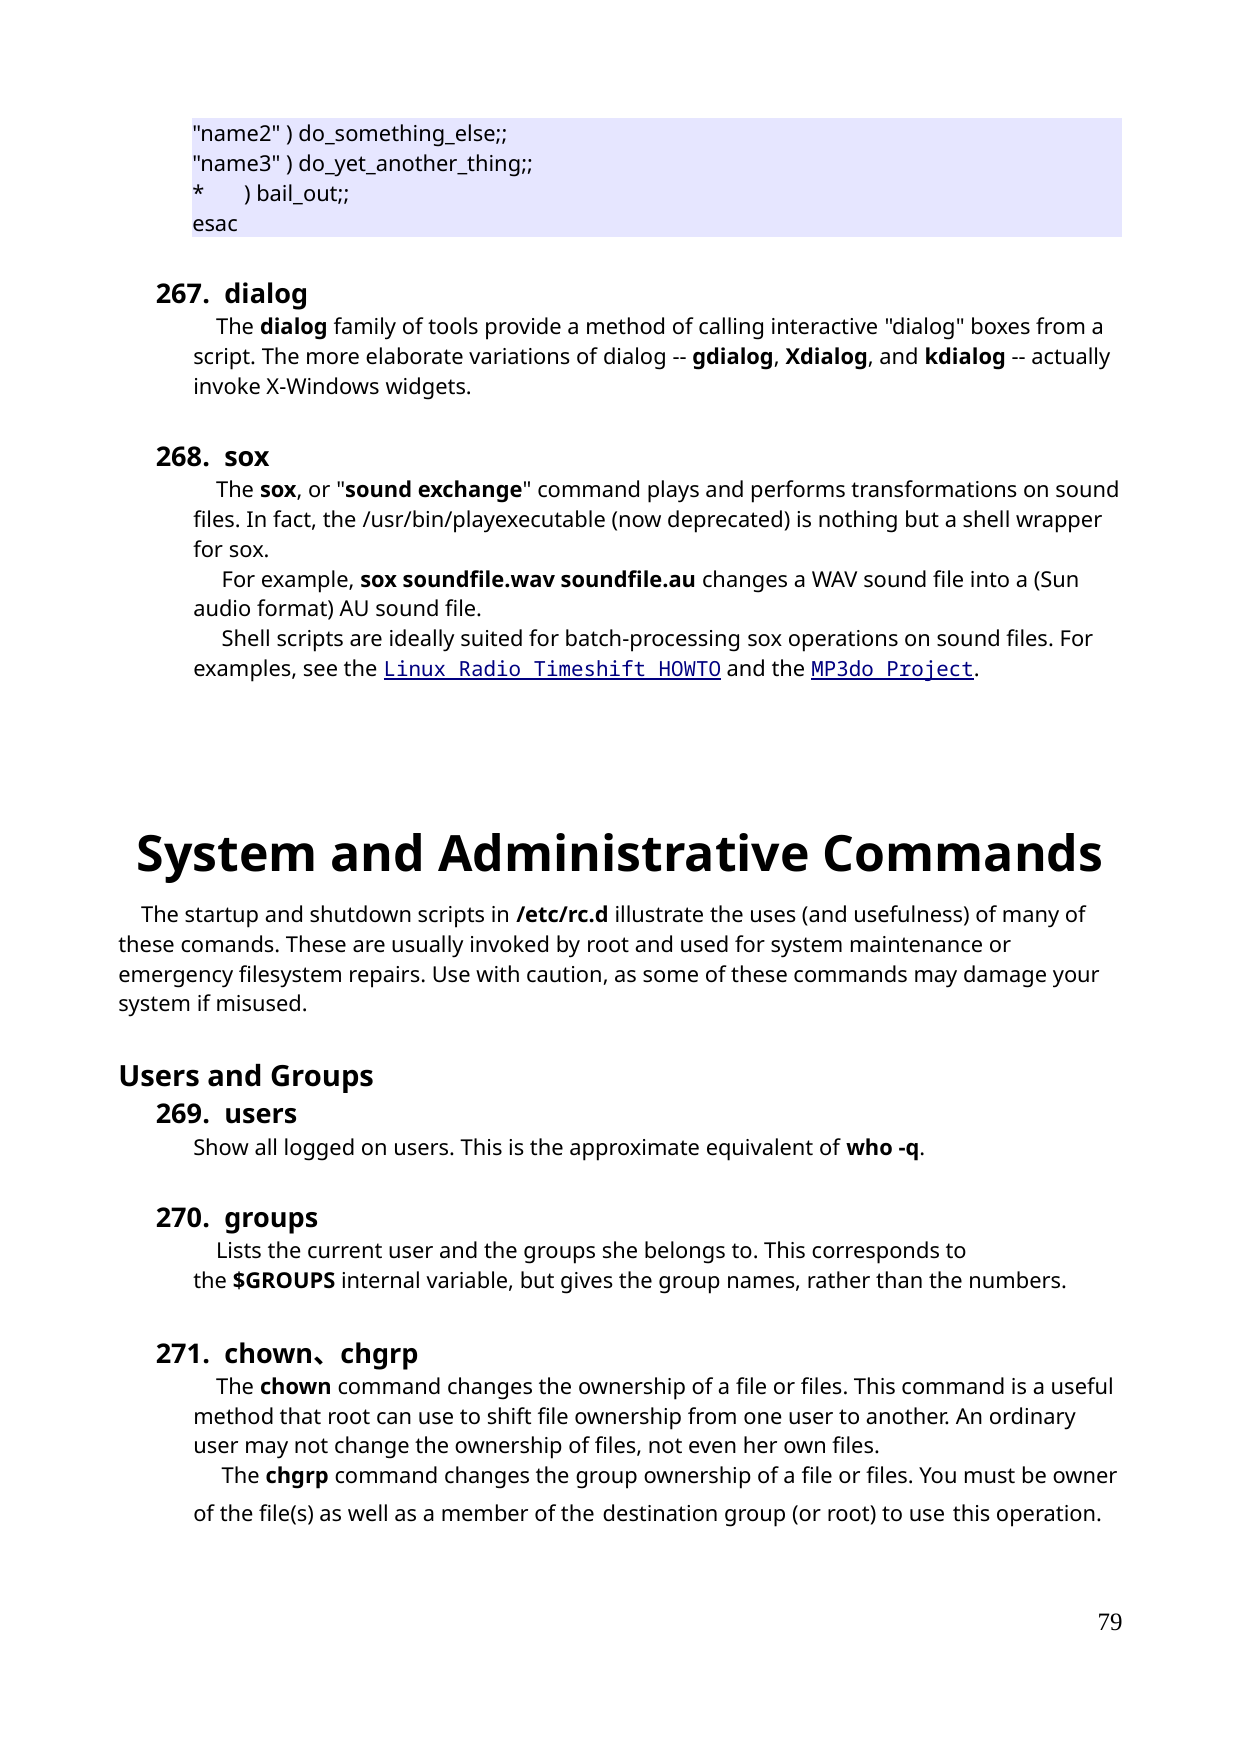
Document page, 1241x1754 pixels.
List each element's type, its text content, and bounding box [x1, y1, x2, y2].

list sox [156, 437, 1122, 474]
list esac [192, 207, 1122, 237]
list groups [156, 1198, 1122, 1235]
list The chgrp command changes the group ownership of a file or files. You must be owner of the file(s) as well as a member of the destination group (or root) to use this operation. [156, 1460, 1122, 1530]
text Users and Groups [118, 1055, 1122, 1095]
list Shell scripts are ideally suited for batch-processing sox operations on sound files. For examples, see the Linux Radio Timeshift HOWTO and the MP3do Project. [156, 623, 1122, 683]
list The startup and shutdown scripts in /etc/rc.d illustrate the uses (and usefulness) of many of these comands. These are usually invoked by root and used for system maintenance or emergency filesystem repairs. Use with caution, as some of these commands may damage your system if misused. [81, 899, 1122, 1018]
list "name2" ) do_something_else;; [192, 118, 1122, 148]
list chown、chgrp [156, 1332, 1122, 1371]
list * ) bail_out;; [192, 178, 1122, 207]
list Lists the current user and the groups she belongs to. This corresponds to the $GROUPS internal variable, but gives the group names, rather than the numbers. [156, 1235, 1122, 1295]
list "name3" ) do_yet_another_thing;; [192, 148, 1122, 178]
list For example, sox soundfile.wav soundfile.au changes a WAV sound file into a (Sun audio format) AU sound file. [156, 563, 1122, 623]
list The chown command changes the ownership of a file or files. This command is a useful method that root can use to shift file ownership from one user to another. An ordinary user may not change the ownership of files, not even her own files. [156, 1371, 1122, 1460]
list users [156, 1095, 1122, 1132]
list dialog [156, 274, 1122, 311]
list The dialog family of tools provide a method of calling interactive "dialog" boxes from a script. The more elaborate variations of dialog -- gdialog, Xdialog, and kdialog -- actually invoke X-Windows widgets. [156, 311, 1122, 400]
subtitle System and Administrative Commands [118, 818, 1122, 886]
list The sox, or "sound exchange" command plays and performs transformations on sound files. In fact, the /usr/bin/playexecutable (now deprecated) is nothing but a shell wrapper for sox. [156, 474, 1122, 563]
list Show all logged on users. This is the approximate equivalent of who -q. [156, 1132, 1122, 1161]
